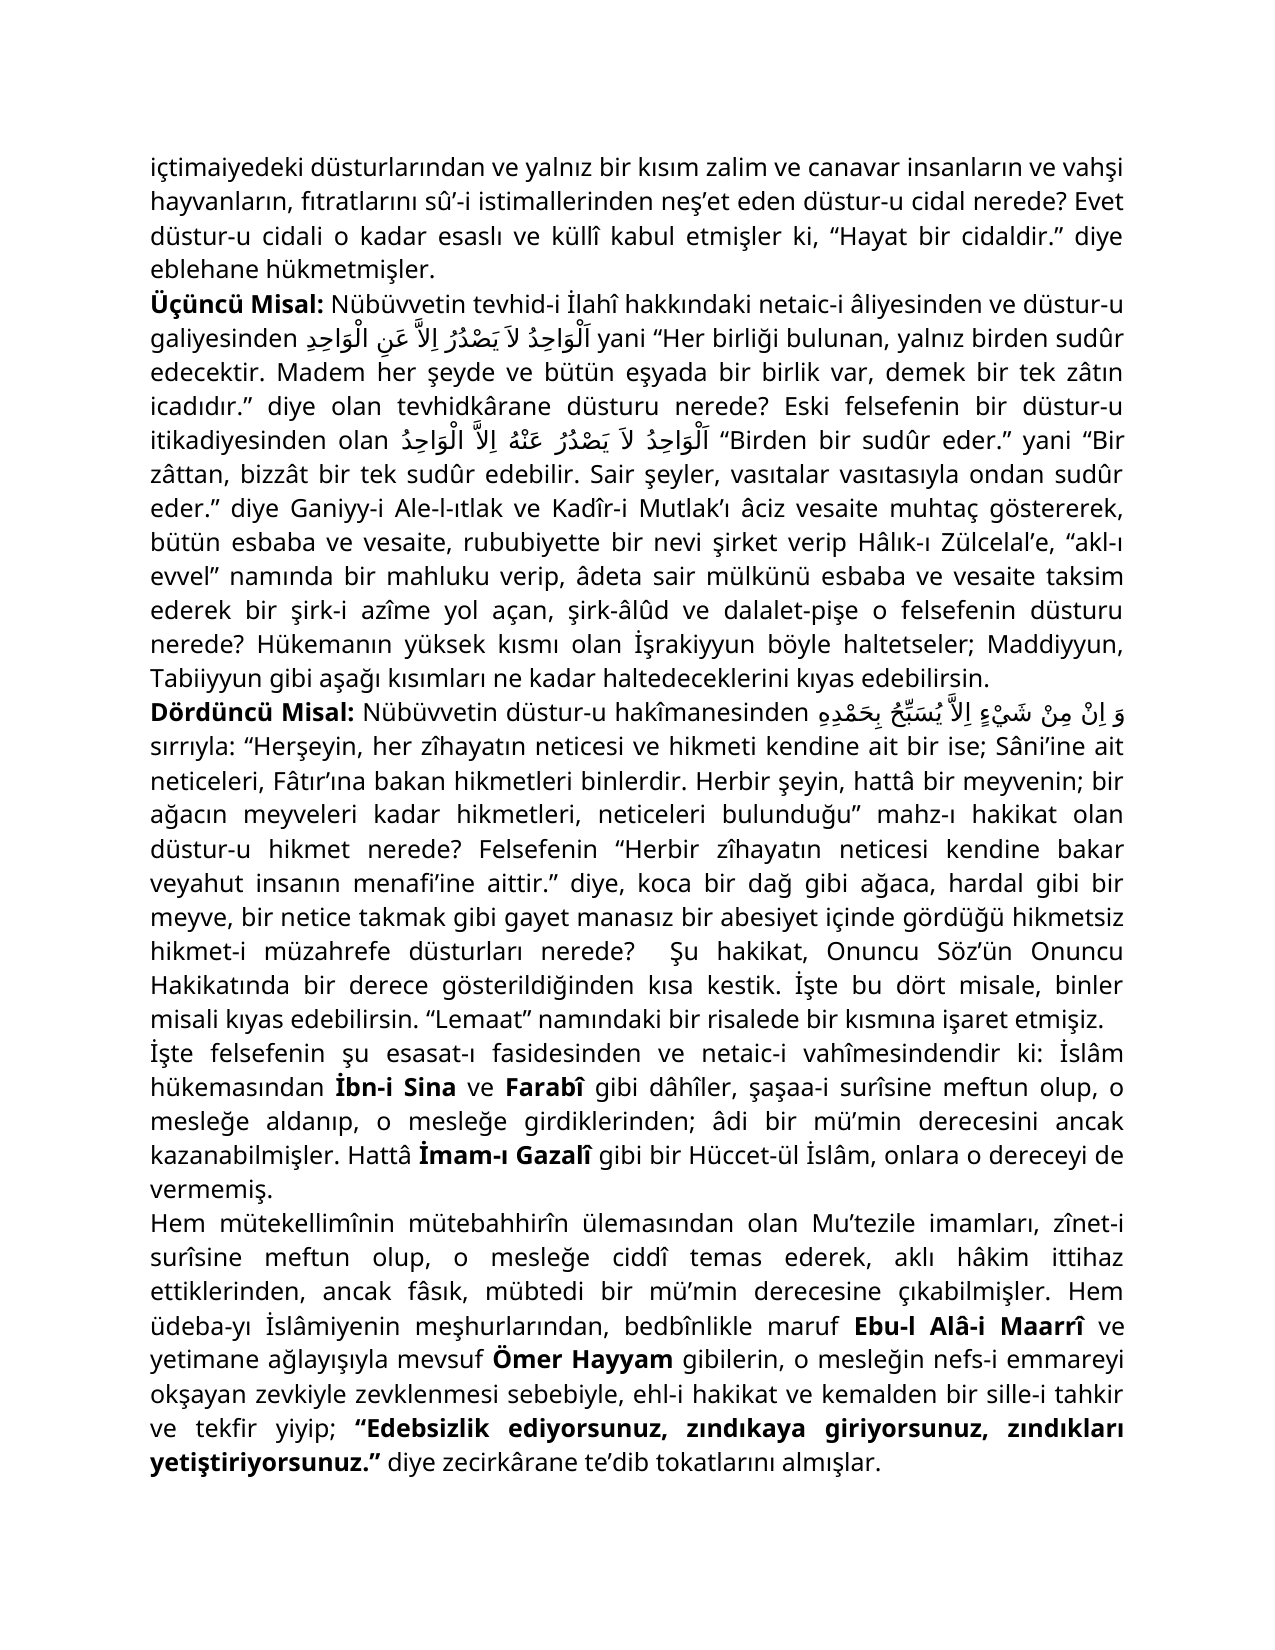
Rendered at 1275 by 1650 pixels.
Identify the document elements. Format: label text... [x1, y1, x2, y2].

text İşte felsefenin şu esasat-ı fasidesinden ve netaic-i vahîmesindendir ki: İslâm hükemasından İbn-i Sina ve Farabî gibi dâhîler, şaşaa-i surîsine meftun olup, o mesleğe aldanıp, o mesleğe girdiklerinden; âdi bir mü’min derecesini ancak kazanabilmişler. Hattâ İmam-ı Gazalî gibi bir Hüccet-ül İslâm, onlara o dereceyi de vermemiş. [150, 1036, 1125, 1206]
text Üçüncü Misal: Nübüvvetin tevhid-i İlahî hakkındaki netaic-i âliyesinden ve düstur-u galiyesinden اَلْوَاحِدُ لاَ يَصْدُرُ اِلاَّ عَنِ الْوَاحِدِ yani “Her birliği bulunan, yalnız birden sudûr edecektir. Madem her şeyde ve bütün eşyada bir birlik var, demek bir tek zâtın icadıdır.” diye olan tevhidkârane düsturu nerede? Eski felsefenin bir düstur-u itikadiyesinden olan اَلْوَاحِدُ لاَ يَصْدُرُ عَنْهُ اِلاَّ الْوَاحِدُ “Birden bir sudûr eder.” yani “Bir zâttan, bizzât bir tek sudûr edebilir. Sair şeyler, vasıtalar vasıtasıyla ondan sudûr eder.” diye Ganiyy-i Ale-l-ıtlak ve Kadîr-i Mutlak’ı âciz vesaite muhtaç göstererek, bütün esbaba ve vesaite, rububiyette bir nevi şirket verip Hâlık-ı Zülcelal’e, “akl-ı evvel” namında bir mahluku verip, âdeta sair mülkünü esbaba ve vesaite taksim ederek bir şirk-i azîme yol açan, şirk-âlûd ve dalalet-pişe o felsefenin düsturu nerede? Hükemanın yüksek kısmı olan İşrakiyyun böyle haltetseler; Maddiyyun, Tabiiyyun gibi aşağı kısımları ne kadar haltedeceklerini kıyas edebilirsin. [150, 286, 1125, 695]
text Dördüncü Misal: Nübüvvetin düstur-u hakîmanesinden وَ اِنْ مِنْ شَيْءٍ اِلاَّ يُسَبِّحُ بِحَمْدِهِ sırrıyla: “Herşeyin, her zîhayatın neticesi ve hikmeti kendine ait bir ise; Sâni’ine ait neticeleri, Fâtır’ına bakan hikmetleri binlerdir. Herbir şeyin, hattâ bir meyvenin; bir ağacın meyveleri kadar hikmetleri, neticeleri bulunduğu” mahz-ı hakikat olan düstur-u hikmet nerede? Felsefenin “Herbir zîhayatın neticesi kendine bakar veyahut insanın menafi’ine aittir.” diye, koca bir dağ gibi ağaca, hardal gibi bir meyve, bir netice takmak gibi gayet manasız bir abesiyet içinde gördüğü hikmetsiz hikmet-i müzahrefe düsturları nerede? Şu hakikat, Onuncu Söz’ün Onuncu Hakikatında bir derece gösterildiğinden kısa kestik. İşte bu dört misale, binler misali kıyas edebilirsin. “Lemaat” namındaki bir risalede bir kısmına işaret etmişiz. [150, 695, 1125, 1036]
text içtimaiyedeki düsturlarından ve yalnız bir kısım zalim ve canavar insanların ve vahşi hayvanların, fıtratlarını sû’-i istimallerinden neş’et eden düstur-u cidal nerede? Evet düstur-u cidali o kadar esaslı ve küllî kabul etmişler ki, “Hayat bir cidaldir.” diye eblehane hükmetmişler. [150, 150, 1125, 286]
text Hem mütekellimînin mütebahhirîn ülemasından olan Mu’tezile imamları, zînet-i surîsine meftun olup, o mesleğe ciddî temas ederek, aklı hâkim ittihaz ettiklerinden, ancak fâsık, mübtedi bir mü’min derecesine çıkabilmişler. Hem üdeba-yı İslâmiyenin meşhurlarından, bedbînlikle maruf Ebu-l Alâ-i Maarrî ve yetimane ağlayışıyla mevsuf Ömer Hayyam gibilerin, o mesleğin nefs-i emmareyi okşayan zevkiyle zevklenmesi sebebiyle, ehl-i hakikat ve kemalden bir sille-i tahkir ve tekfir yiyip; “Edebsizlik ediyorsunuz, zındıkaya giriyorsunuz, zındıkları yetiştiriyorsunuz.” diye zecirkârane te’dib tokatlarını almışlar. [150, 1206, 1125, 1478]
